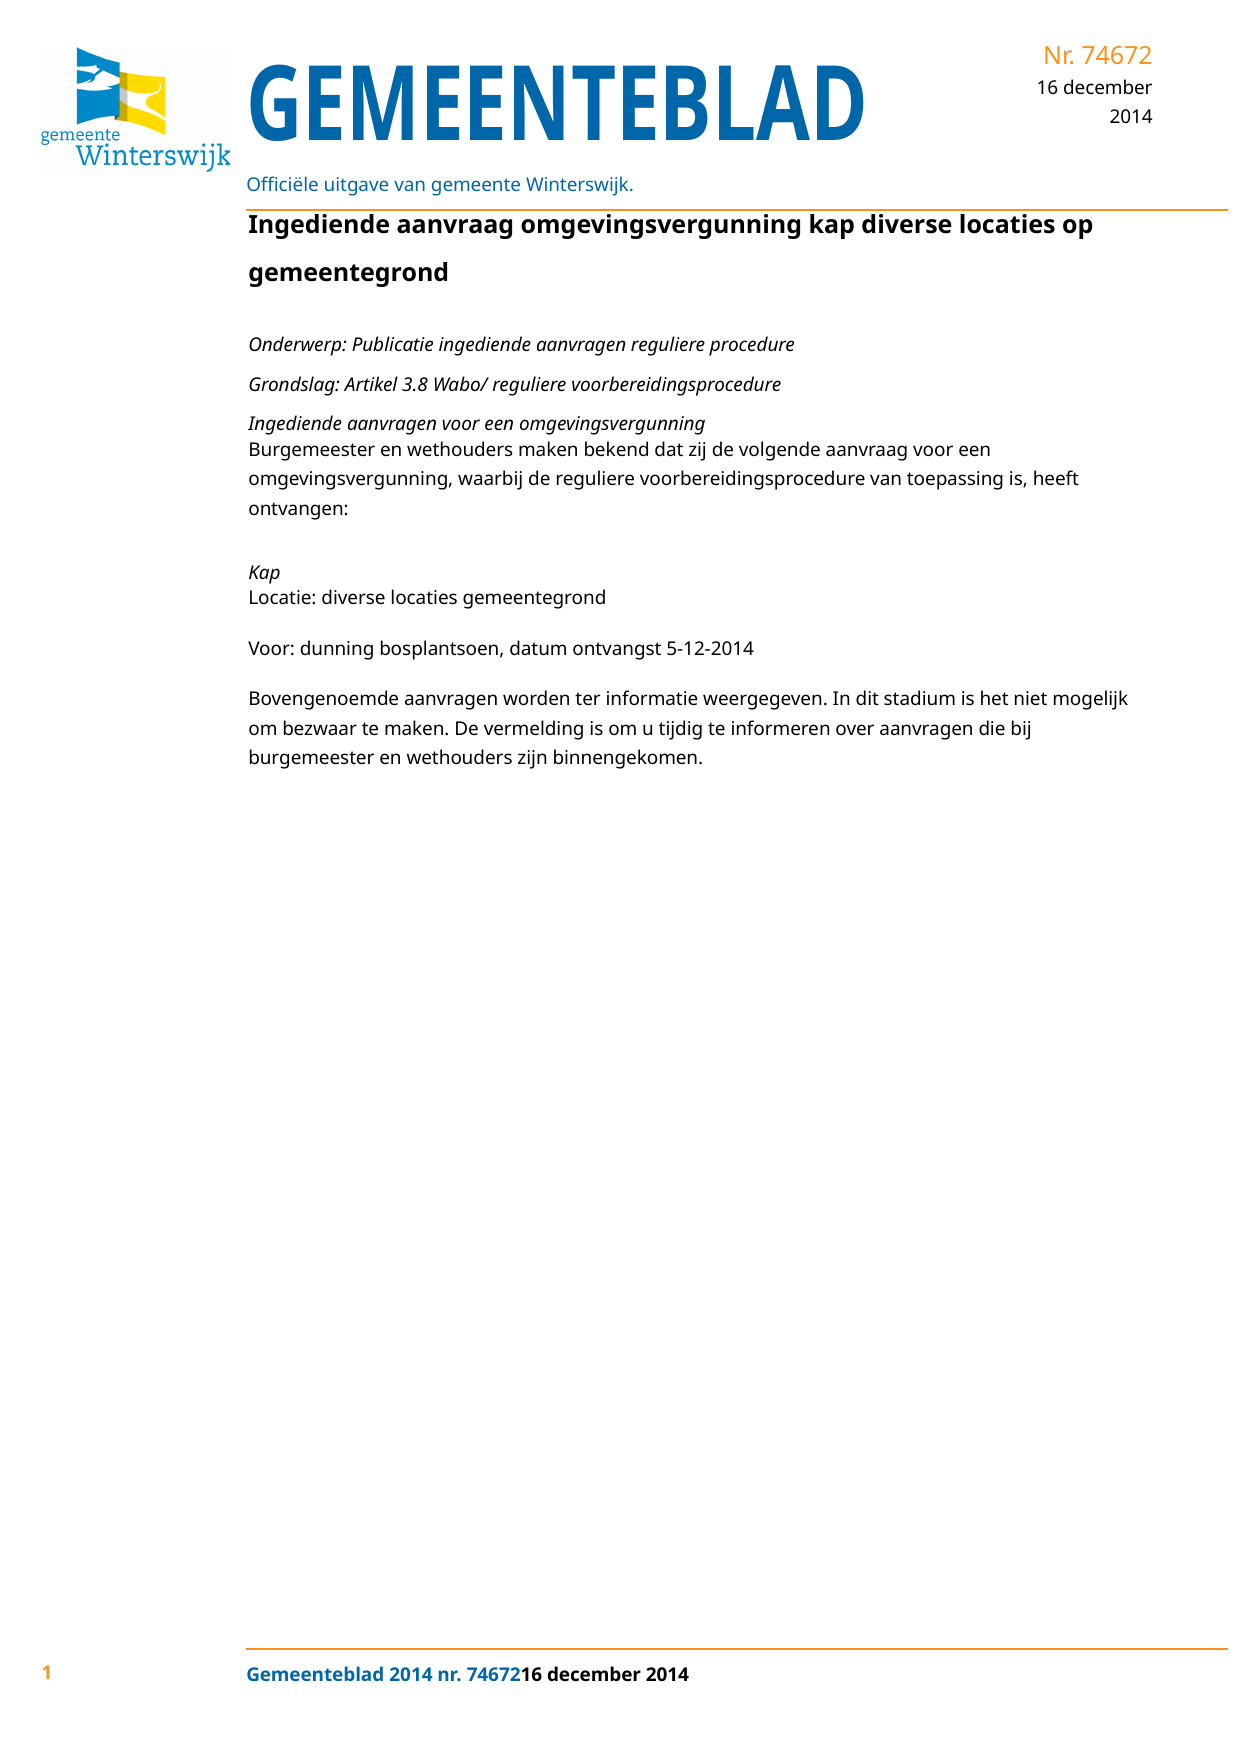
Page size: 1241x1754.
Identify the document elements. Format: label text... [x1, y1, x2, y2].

text Grondslag: Artikel 3.8 Wabo/ reguliere voorbereidingsprocedure [248, 371, 1152, 396]
text Bovengenoemde aanvragen worden ter informatie weergegeven. In dit stadium is het niet mogelijk om bezwaar te maken. De vermelding is om u tijdig te informeren over aanvragen die bij burgemeester en wethouders zijn binnengekomen. [248, 685, 1152, 770]
text Onderwerp: Publicatie ingediende aanvragen reguliere procedure [248, 331, 1152, 357]
text Ingediende aanvragen voor een omgevingsvergunning [248, 410, 1152, 436]
text Kap [248, 559, 1152, 584]
text Voor: dunning bosplantsoen, datum ontvangst 5-12-2014 [248, 635, 1152, 661]
text Ingediende aanvraag omgevingsvergunning kap diverse locaties op gemeentegrond [248, 211, 1152, 288]
picture [225, 153, 231, 162]
text Locatie: diverse locaties gemeentegrond [248, 584, 1152, 610]
text Burgemeester en wethouders maken bekend dat zij de volgende aanvraag voor een omgevingsvergunning, waarbij de reguliere voorbereidingsprocedure van toepassing is, heeft ontvangen: [248, 436, 1152, 521]
picture [41, 47, 231, 172]
